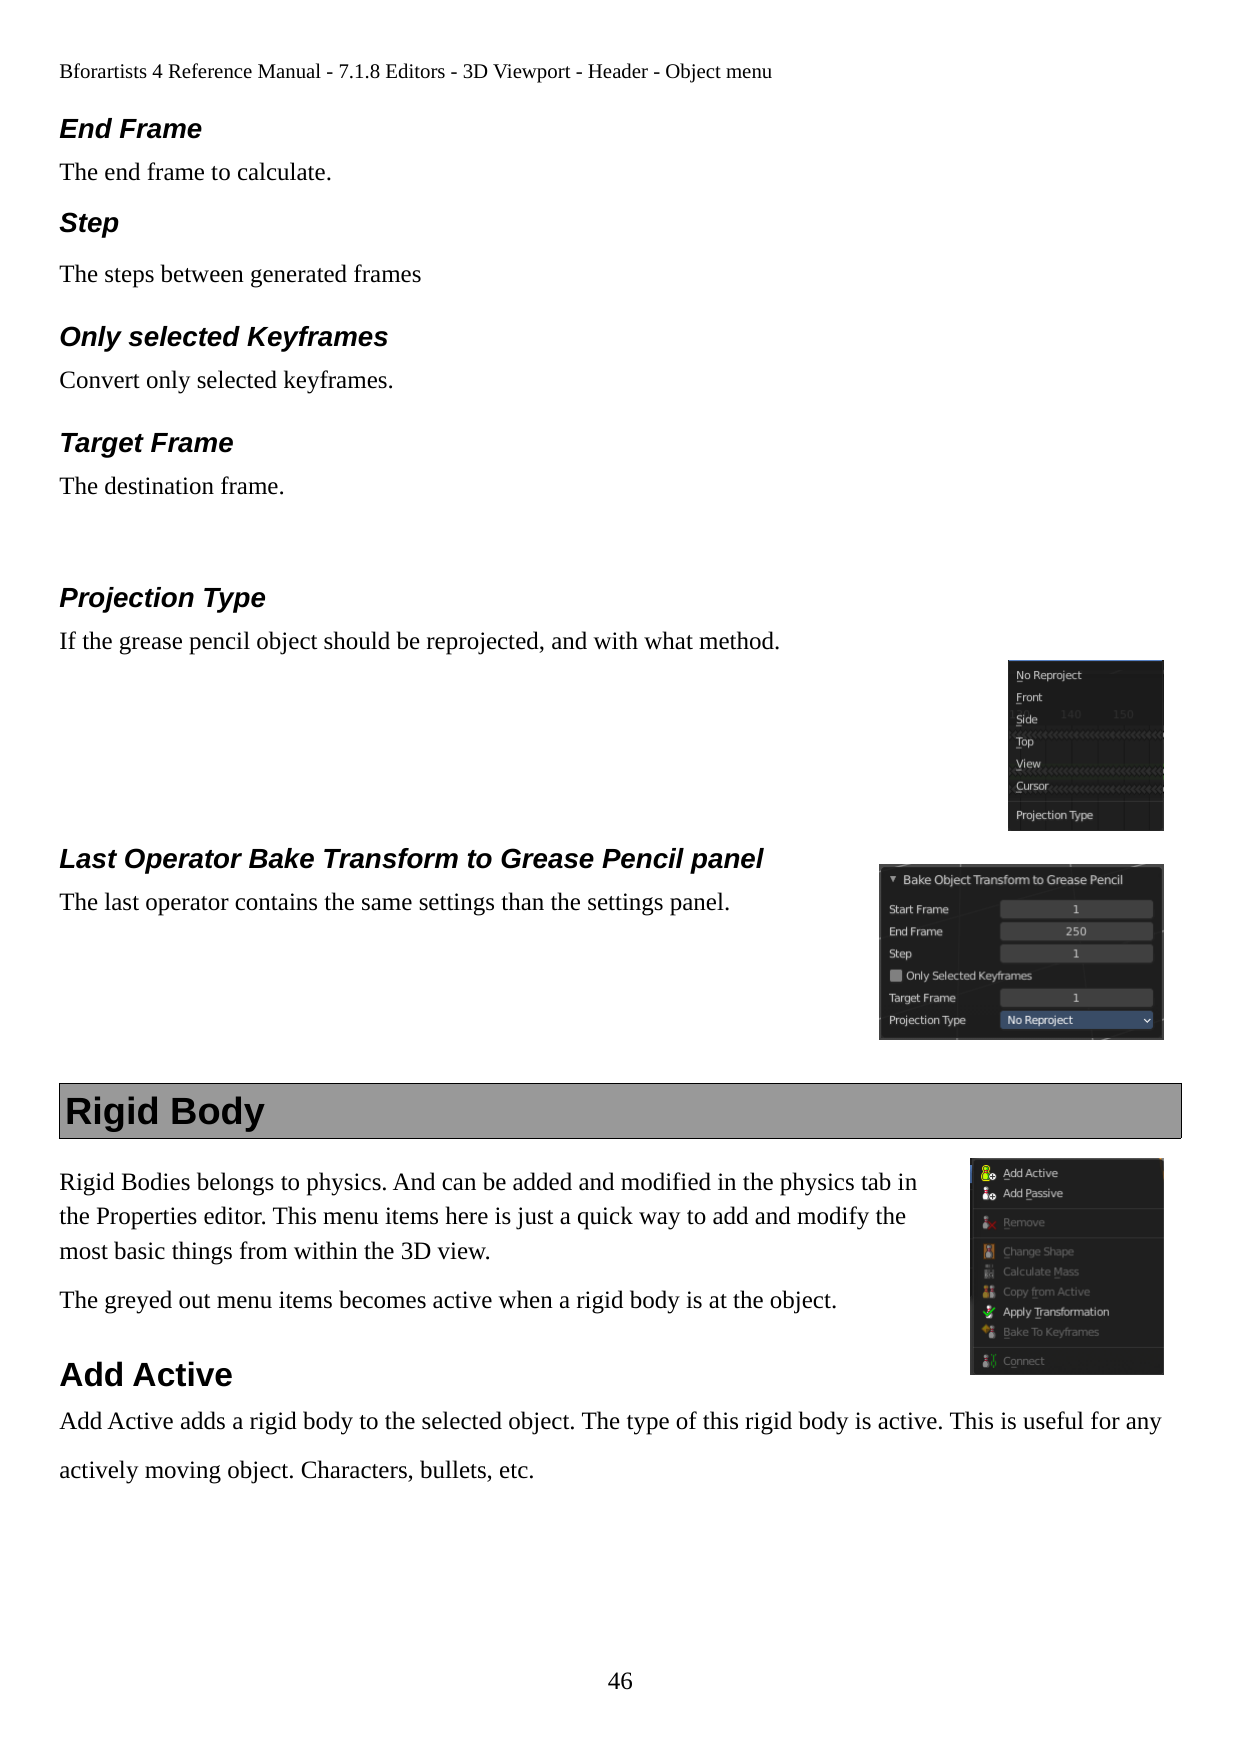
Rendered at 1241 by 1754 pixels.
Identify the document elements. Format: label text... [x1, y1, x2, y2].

table_header Rigid Body [60, 1084, 1181, 1138]
text Rigid Bodies belongs to physics. And can be added and modified in the physics tab in the Properties editor. This menu items here is just a quick way to add and modify the most basic things from within the 3D view. [59, 1167, 970, 1265]
text If the grease pencil object should be reprojected, and with what method. [59, 626, 1181, 654]
text Convert only selected keyframes. [59, 365, 1181, 393]
text The greyed out menu items becomes active when a rigid body is at the object. [59, 1285, 970, 1314]
text actively moving object. Characters, bullets, etc. [59, 1455, 1181, 1484]
text The last operator contains the same settings than the settings panel. [59, 887, 879, 915]
text Step [59, 206, 1181, 238]
picture [879, 864, 1164, 1040]
text The destination frame. [59, 471, 1181, 499]
subtitle Add Active [59, 1355, 1181, 1393]
subtitle Only selected Keyframes [59, 320, 1181, 352]
subtitle End Frame [59, 113, 1181, 144]
text The steps between generated frames [59, 259, 1181, 288]
text The end frame to calculate. [59, 157, 1181, 186]
subtitle Projection Type [59, 581, 1181, 613]
picture [1008, 660, 1164, 831]
subtitle Target Frame [59, 426, 1181, 458]
text Add Active adds a rigid body to the selected object. The type of this rigid body is active. This is useful for any [59, 1406, 1181, 1435]
subtitle Last Operator Bake Transform to Grease Pencil panel [59, 842, 1181, 874]
picture [970, 1158, 1164, 1375]
